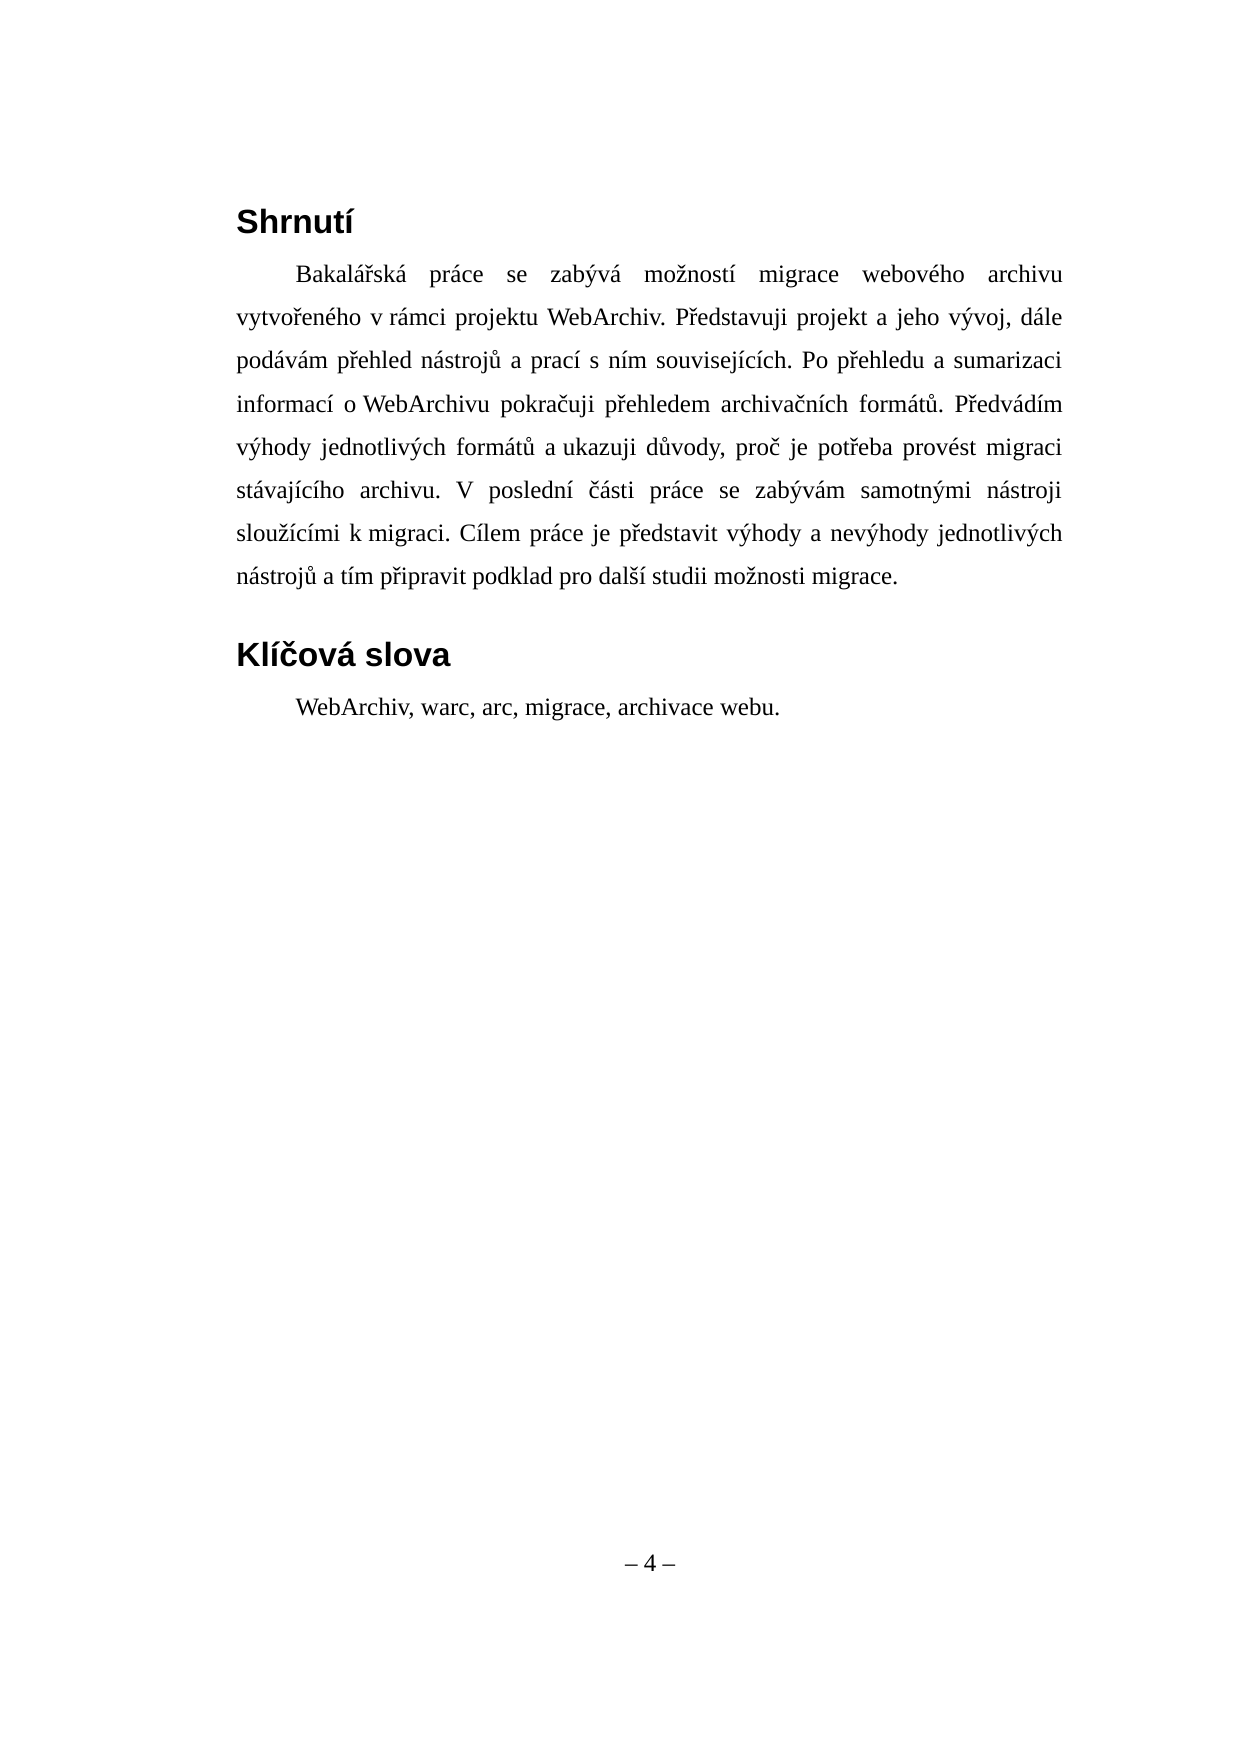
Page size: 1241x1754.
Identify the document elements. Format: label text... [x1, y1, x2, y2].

text Bakalářská práce se zabývá možností migrace webového archivu vytvořeného v rámci projektu WebArchiv. Představuji projekt a jeho vývoj, dále podávám přehled nástrojů a prací s ním souvisejících. Po přehledu a sumarizaci informací o WebArchivu pokračuji přehledem archivačních formátů. Předvádím výhody jednotlivých formátů a ukazuji důvody, proč je potřeba provést migraci stávajícího archivu. V poslední části práce se zabývám samotnými nástroji sloužícími k migraci. Cílem práce je představit výhody a nevýhody jednotlivých nástrojů a tím připravit podklad pro další studii možnosti migrace. [236, 259, 1063, 590]
text WebArchiv, warc, arc, migrace, archivace webu. [236, 692, 1063, 721]
subtitle Klíčová slova [236, 635, 1063, 674]
subtitle Shrnutí [236, 202, 1063, 241]
